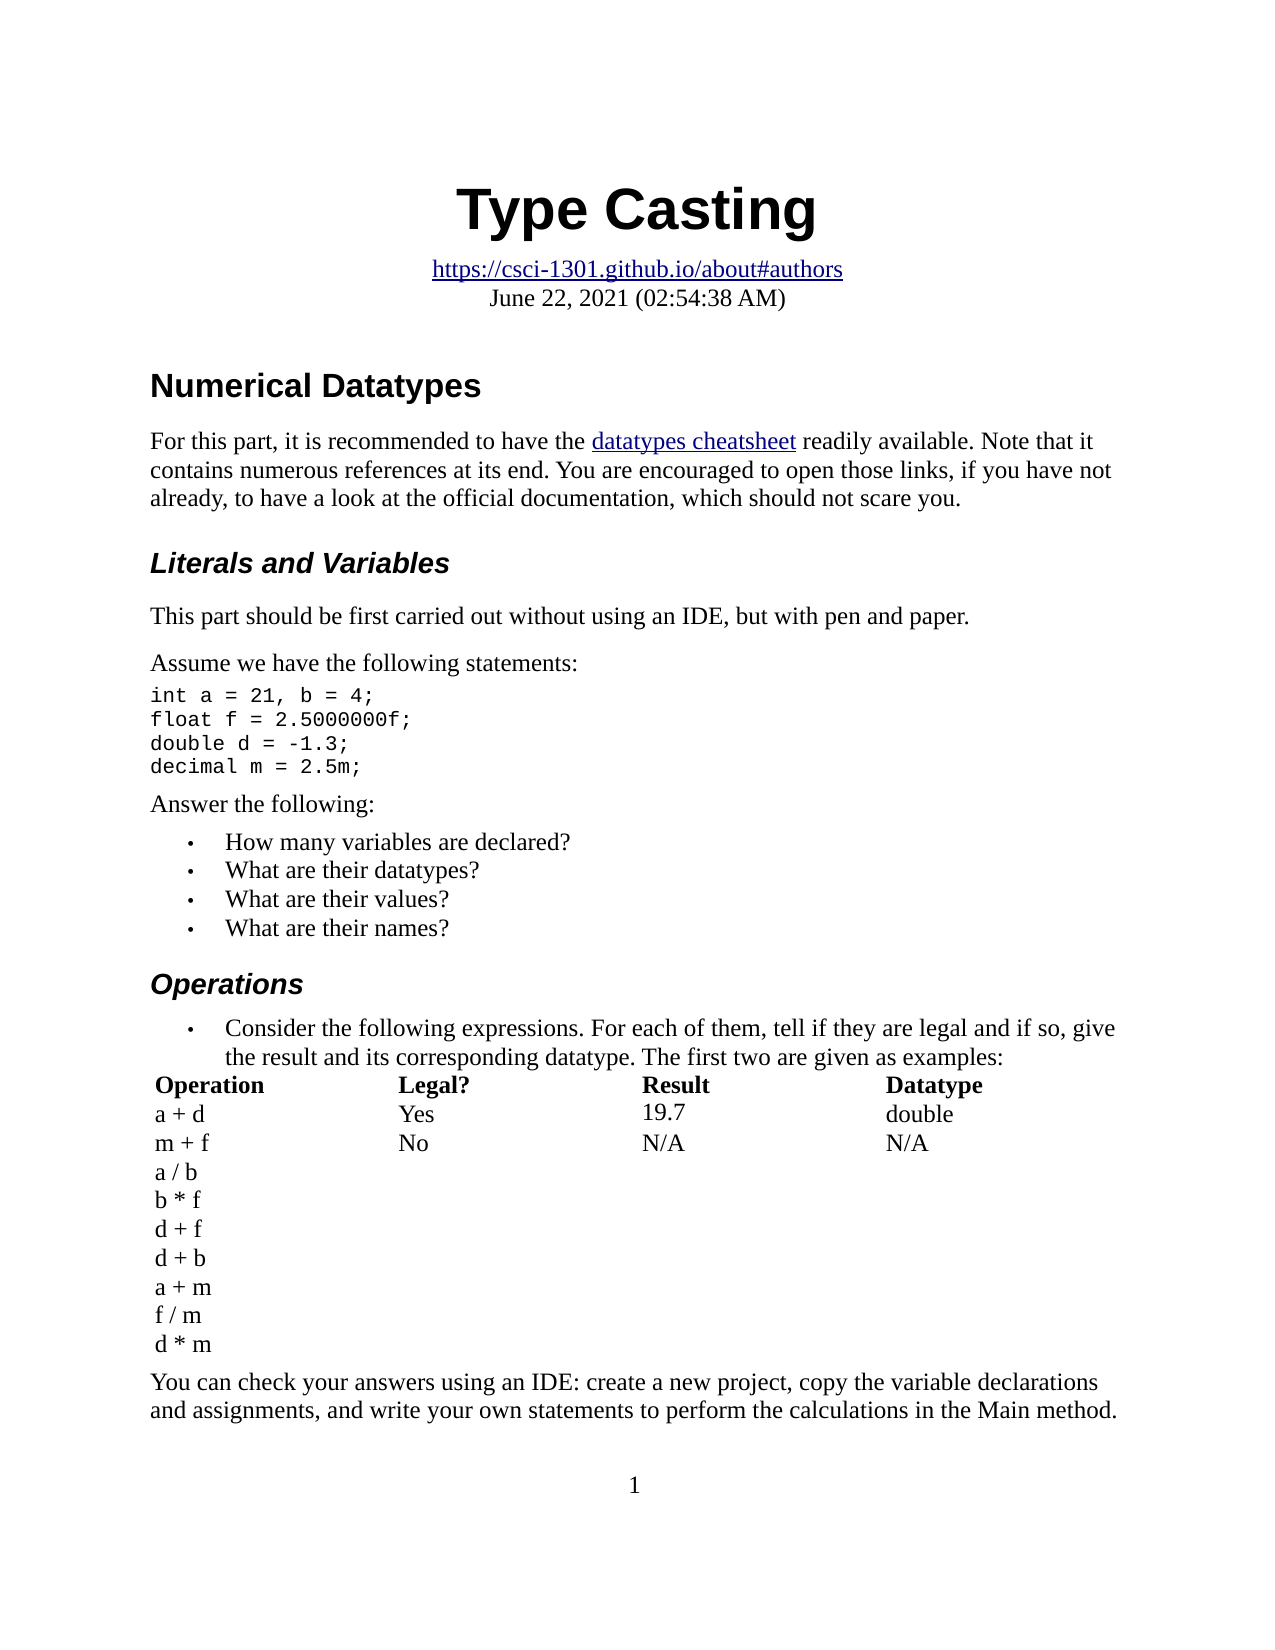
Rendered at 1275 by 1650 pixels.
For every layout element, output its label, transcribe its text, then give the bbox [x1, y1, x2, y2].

list What are their values? [187, 884, 1125, 913]
table_cell f / m [150, 1300, 394, 1329]
table_cell [394, 1243, 637, 1272]
table_cell [881, 1300, 1125, 1329]
subtitle Operations [150, 967, 1125, 1000]
table_cell double [881, 1099, 1125, 1128]
table_cell No [394, 1128, 637, 1157]
table_cell [881, 1272, 1125, 1300]
table_cell [394, 1300, 637, 1329]
text Answer the following: [150, 789, 1125, 818]
table_cell [638, 1099, 881, 1128]
table_cell a + d [150, 1099, 394, 1128]
text https://csci-1301.github.io/about#authors [150, 254, 1125, 283]
table_cell d * m [150, 1329, 394, 1358]
title Type Casting [150, 175, 1125, 242]
table_cell [394, 1157, 637, 1185]
text You can check your answers using an IDE: create a new project, copy the variable declarations and assignments, and write your own statements to perform the calculations in the Main method. [150, 1367, 1125, 1424]
table_header Datatype [881, 1070, 1125, 1099]
table_cell [881, 1329, 1125, 1358]
list Consider the following expressions. For each of them, tell if they are legal and if so, give the result and its corresponding datatype. The first two are given as examples: [187, 1013, 1125, 1070]
table_cell N/A [881, 1128, 1125, 1157]
table_cell [881, 1185, 1125, 1214]
table_cell [394, 1214, 637, 1243]
table_cell N/A [638, 1128, 881, 1157]
table_cell [638, 1272, 881, 1300]
table_header Legal? [394, 1070, 637, 1099]
subtitle Literals and Variables [150, 546, 1125, 580]
table_cell [881, 1243, 1125, 1272]
text float f = 2.5000000f; [150, 709, 1125, 733]
list How many variables are declared? [187, 827, 1125, 856]
table_header Result [638, 1070, 881, 1099]
table_cell a + m [150, 1272, 394, 1300]
table_cell [638, 1157, 881, 1185]
table_cell b * f [150, 1185, 394, 1214]
text int a = 21, b = 4; [150, 686, 1125, 709]
subtitle Numerical Datatypes [150, 366, 1125, 404]
table_header Operation [150, 1070, 394, 1099]
list What are their datatypes? [187, 856, 1125, 884]
table_cell [394, 1185, 637, 1214]
text decimal m = 2.5m; [150, 756, 1125, 780]
table_cell [638, 1329, 881, 1358]
table_cell d + f [150, 1214, 394, 1243]
table_cell a / b [150, 1157, 394, 1185]
table_cell [881, 1214, 1125, 1243]
table_cell d + b [150, 1243, 394, 1272]
list What are their names? [187, 913, 1125, 942]
table_cell [638, 1243, 881, 1272]
table_cell Yes [394, 1099, 637, 1128]
table_cell [394, 1329, 637, 1358]
text Assume we have the following statements: [150, 648, 1125, 677]
table_cell [638, 1214, 881, 1243]
table_cell m + f [150, 1128, 394, 1157]
table_cell [638, 1185, 881, 1214]
table_cell [394, 1272, 637, 1300]
text double d = -1.3; [150, 733, 1125, 756]
text This part should be first carried out without using an IDE, but with pen and paper. [150, 601, 1125, 630]
text For this part, it is recommended to have the datatypes cheatsheet readily available. Note that it contains numerous references at its end. You are encouraged to open those links, if you have not already, to have a look at the official documentation, which should not scare you. [150, 426, 1125, 512]
table_cell [881, 1157, 1125, 1185]
text June 22, 2021 (02:54:38 AM) [150, 283, 1125, 312]
table_cell [638, 1300, 881, 1329]
